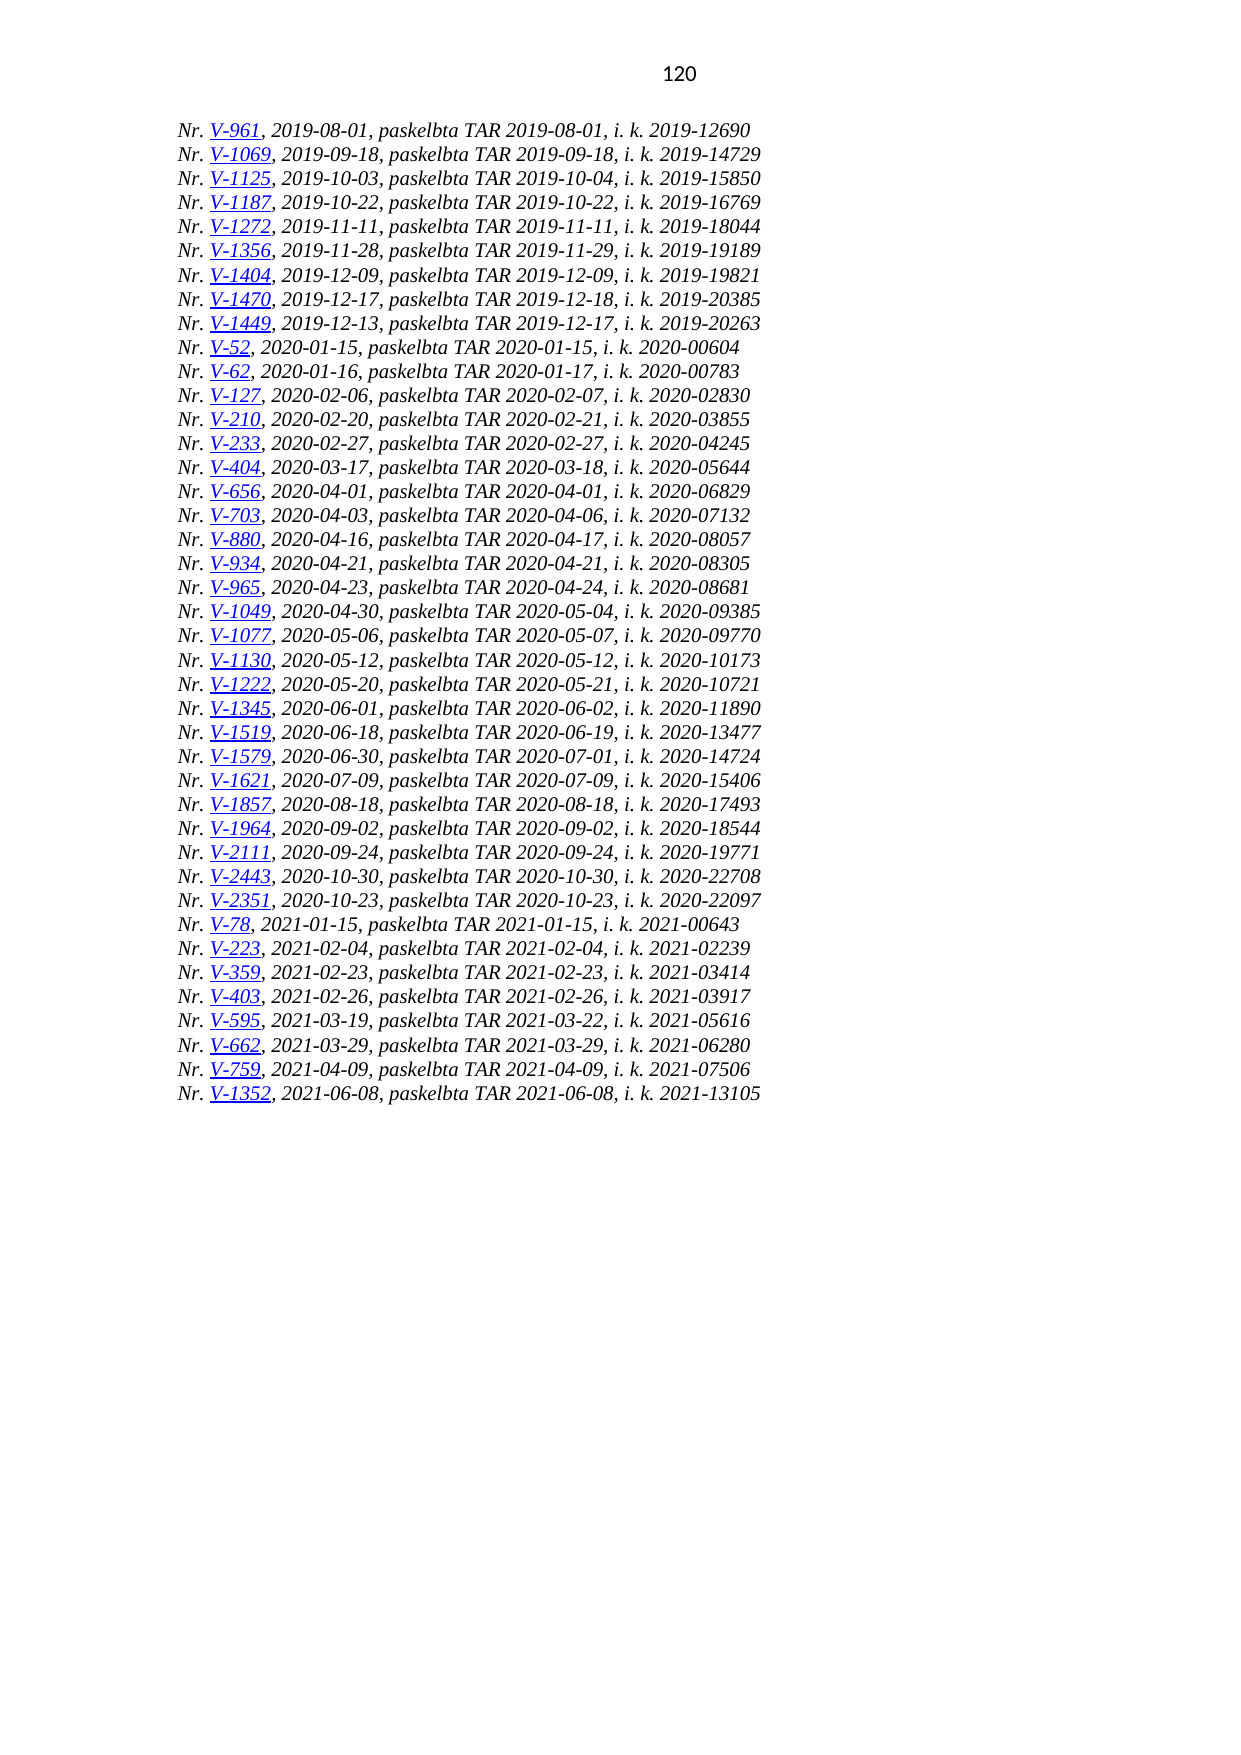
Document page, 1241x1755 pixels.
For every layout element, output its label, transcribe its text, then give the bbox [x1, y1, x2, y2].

text Nr. V-880, 2020-04-16, paskelbta TAR 2020-04-17, i. k. 2020-08057 [177, 527, 1181, 551]
text Nr. V-1352, 2021-06-08, paskelbta TAR 2021-06-08, i. k. 2021-13105 [177, 1081, 1181, 1105]
text Nr. V-1130, 2020-05-12, paskelbta TAR 2020-05-12, i. k. 2020-10173 [177, 647, 1181, 672]
text Nr. V-403, 2021-02-26, paskelbta TAR 2021-02-26, i. k. 2021-03917 [177, 984, 1181, 1008]
text Nr. V-703, 2020-04-03, paskelbta TAR 2020-04-06, i. k. 2020-07132 [177, 503, 1181, 527]
text Nr. V-656, 2020-04-01, paskelbta TAR 2020-04-01, i. k. 2020-06829 [177, 479, 1181, 503]
text Nr. V-1470, 2019-12-17, paskelbta TAR 2019-12-18, i. k. 2019-20385 [177, 287, 1181, 311]
text Nr. V-1356, 2019-11-28, paskelbta TAR 2019-11-29, i. k. 2019-19189 [177, 238, 1181, 262]
text Nr. V-1857, 2020-08-18, paskelbta TAR 2020-08-18, i. k. 2020-17493 [177, 792, 1181, 816]
text Nr. V-965, 2020-04-23, paskelbta TAR 2020-04-24, i. k. 2020-08681 [177, 575, 1181, 599]
text Nr. V-223, 2021-02-04, paskelbta TAR 2021-02-04, i. k. 2021-02239 [177, 936, 1181, 960]
text Nr. V-1964, 2020-09-02, paskelbta TAR 2020-09-02, i. k. 2020-18544 [177, 816, 1181, 840]
text Nr. V-2443, 2020-10-30, paskelbta TAR 2020-10-30, i. k. 2020-22708 [177, 864, 1181, 888]
text Nr. V-759, 2021-04-09, paskelbta TAR 2021-04-09, i. k. 2021-07506 [177, 1057, 1181, 1081]
text Nr. V-1069, 2019-09-18, paskelbta TAR 2019-09-18, i. k. 2019-14729 [177, 142, 1181, 166]
text Nr. V-233, 2020-02-27, paskelbta TAR 2020-02-27, i. k. 2020-04245 [177, 431, 1181, 455]
text Nr. V-1449, 2019-12-13, paskelbta TAR 2019-12-17, i. k. 2019-20263 [177, 311, 1181, 335]
text Nr. V-78, 2021-01-15, paskelbta TAR 2021-01-15, i. k. 2021-00643 [177, 912, 1181, 936]
text Nr. V-1049, 2020-04-30, paskelbta TAR 2020-05-04, i. k. 2020-09385 [177, 599, 1181, 623]
text Nr. V-595, 2021-03-19, paskelbta TAR 2021-03-22, i. k. 2021-05616 [177, 1008, 1181, 1032]
text Nr. V-1621, 2020-07-09, paskelbta TAR 2020-07-09, i. k. 2020-15406 [177, 768, 1181, 792]
text Nr. V-1519, 2020-06-18, paskelbta TAR 2020-06-19, i. k. 2020-13477 [177, 720, 1181, 744]
text Nr. V-662, 2021-03-29, paskelbta TAR 2021-03-29, i. k. 2021-06280 [177, 1032, 1181, 1057]
text Nr. V-1222, 2020-05-20, paskelbta TAR 2020-05-21, i. k. 2020-10721 [177, 672, 1181, 696]
text Nr. V-359, 2021-02-23, paskelbta TAR 2021-02-23, i. k. 2021-03414 [177, 960, 1181, 984]
text Nr. V-2111, 2020-09-24, paskelbta TAR 2020-09-24, i. k. 2020-19771 [177, 840, 1181, 864]
text Nr. V-961, 2019-08-01, paskelbta TAR 2019-08-01, i. k. 2019-12690 [177, 118, 1181, 142]
text Nr. V-1077, 2020-05-06, paskelbta TAR 2020-05-07, i. k. 2020-09770 [177, 623, 1181, 647]
text Nr. V-1579, 2020-06-30, paskelbta TAR 2020-07-01, i. k. 2020-14724 [177, 744, 1181, 768]
text Nr. V-2351, 2020-10-23, paskelbta TAR 2020-10-23, i. k. 2020-22097 [177, 888, 1181, 912]
text Nr. V-62, 2020-01-16, paskelbta TAR 2020-01-17, i. k. 2020-00783 [177, 359, 1181, 383]
text Nr. V-1272, 2019-11-11, paskelbta TAR 2019-11-11, i. k. 2019-18044 [177, 214, 1181, 238]
text Nr. V-52, 2020-01-15, paskelbta TAR 2020-01-15, i. k. 2020-00604 [177, 335, 1181, 359]
text Nr. V-1404, 2019-12-09, paskelbta TAR 2019-12-09, i. k. 2019-19821 [177, 262, 1181, 287]
text Nr. V-127, 2020-02-06, paskelbta TAR 2020-02-07, i. k. 2020-02830 [177, 383, 1181, 407]
text Nr. V-404, 2020-03-17, paskelbta TAR 2020-03-18, i. k. 2020-05644 [177, 455, 1181, 479]
text Nr. V-1345, 2020-06-01, paskelbta TAR 2020-06-02, i. k. 2020-11890 [177, 696, 1181, 720]
text Nr. V-210, 2020-02-20, paskelbta TAR 2020-02-21, i. k. 2020-03855 [177, 407, 1181, 431]
text Nr. V-1187, 2019-10-22, paskelbta TAR 2019-10-22, i. k. 2019-16769 [177, 190, 1181, 214]
text Nr. V-934, 2020-04-21, paskelbta TAR 2020-04-21, i. k. 2020-08305 [177, 551, 1181, 575]
text Nr. V-1125, 2019-10-03, paskelbta TAR 2019-10-04, i. k. 2019-15850 [177, 166, 1181, 190]
